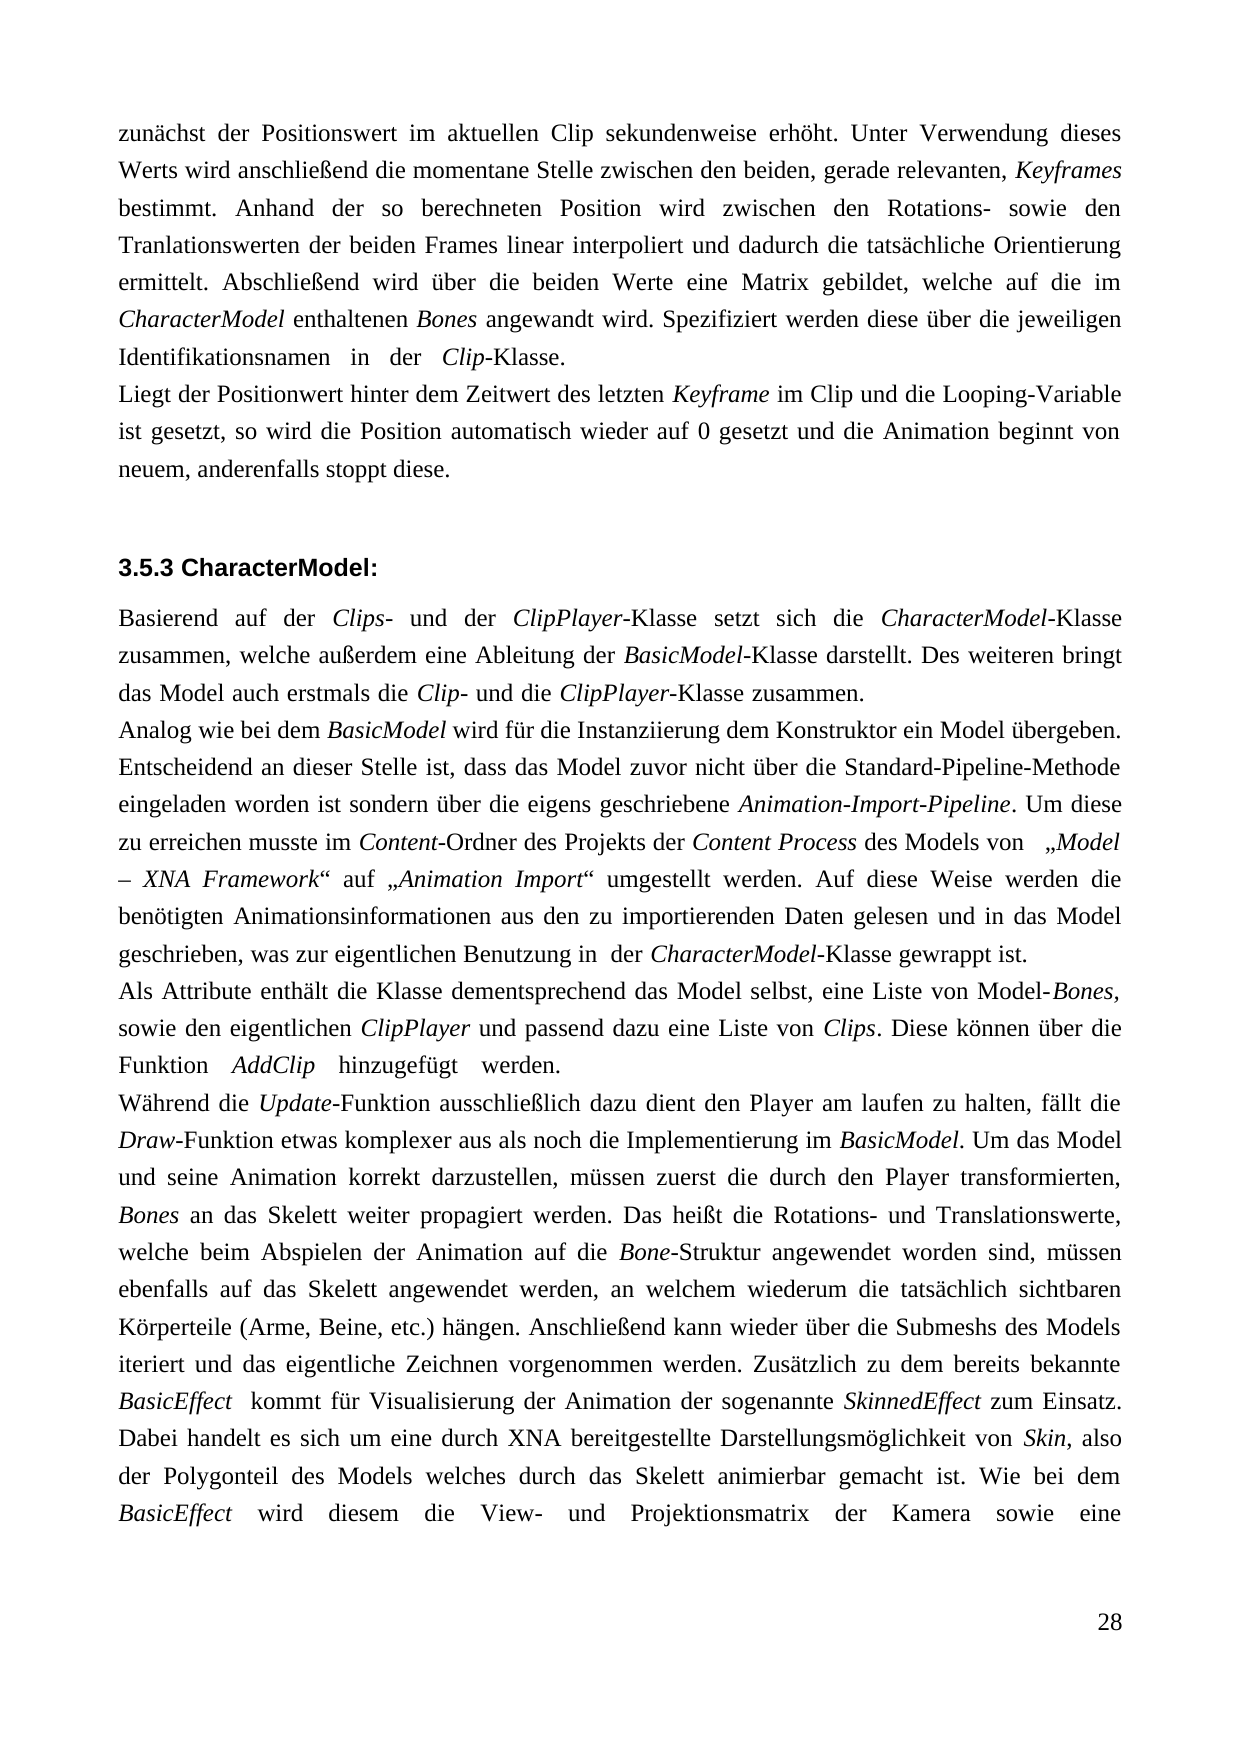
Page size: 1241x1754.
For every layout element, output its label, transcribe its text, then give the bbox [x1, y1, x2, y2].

text 3.5.3 CharacterModel: [118, 553, 1122, 582]
text zunächst der Positionswert im aktuellen Clip sekundenweise erhöht. Unter Verwendung dieses Werts wird anschließend die momentane Stelle zwischen den beiden, gerade relevanten, Keyframes bestimmt. Anhand der so berechneten Position wird zwischen den Rotations- sowie den Tranlationswerten der beiden Frames linear interpoliert und dadurch die tatsächliche Orientierung ermittelt. Abschließend wird über die beiden Werte eine Matrix gebildet, welche auf die im CharacterModel enthaltenen Bones angewandt wird. Spezifiziert werden diese über die jeweiligen Identifikationsnamen in der Clip-Klasse. Liegt der Positionwert hinter dem Zeitwert des letzten Keyframe im Clip und die Looping-Variable ist gesetzt, so wird die Position automatisch wieder auf 0 gesetzt und die Animation beginnt von neuem, anderenfalls stoppt diese. [118, 118, 1122, 482]
text Basierend auf der Clips- und der ClipPlayer-Klasse setzt sich die CharacterModel-Klasse zusammen, welche außerdem eine Ableitung der BasicModel-Klasse darstellt. Des weiteren bringt das Model auch erstmals die Clip- und die ClipPlayer-Klasse zusammen. Analog wie bei dem BasicModel wird für die Instanziierung dem Konstruktor ein Model übergeben. Entscheidend an dieser Stelle ist, dass das Model zuvor nicht über die Standard-Pipeline-Methode eingeladen worden ist sondern über die eigens geschriebene Animation-Import-Pipeline. Um diese zu erreichen musste im Content-Ordner des Projekts der Content Process des Models von „Model – XNA Framework“ auf „Animation Import“ umgestellt werden. Auf diese Weise werden die benötigten Animationsinformationen aus den zu importierenden Daten gelesen und in das Model geschrieben, was zur eigentlichen Benutzung in der CharacterModel-Klasse gewrappt ist. Als Attribute enthält die Klasse dementsprechend das Model selbst, eine Liste von Model-Bones, sowie den eigentlichen ClipPlayer und passend dazu eine Liste von Clips. Diese können über die Funktion AddClip hinzugefügt werden. Während die Update-Funktion ausschließlich dazu dient den Player am laufen zu halten, fällt die Draw-Funktion etwas komplexer aus als noch die Implementierung im BasicModel. Um das Model und seine Animation korrekt darzustellen, müssen zuerst die durch den Player transformierten, Bones an das Skelett weiter propagiert werden. Das heißt die Rotations- und Translationswerte, welche beim Abspielen der Animation auf die Bone-Struktur angewendet worden sind, müssen ebenfalls auf das Skelett angewendet werden, an welchem wiederum die tatsächlich sichtbaren Körperteile (Arme, Beine, etc.) hängen. Anschließend kann wieder über die Submeshs des Models iteriert und das eigentliche Zeichnen vorgenommen werden. Zusätzlich zu dem bereits bekannte BasicEffect kommt für Visualisierung der Animation der sogenannte SkinnedEffect zum Einsatz. Dabei handelt es sich um eine durch XNA bereitgestellte Darstellungsmöglichkeit von Skin, also der Polygonteil des Models welches durch das Skelett animierbar gemacht ist. Wie bei dem BasicEffect wird diesem die View- und Projektionsmatrix der Kamera sowie eine [118, 603, 1122, 1527]
